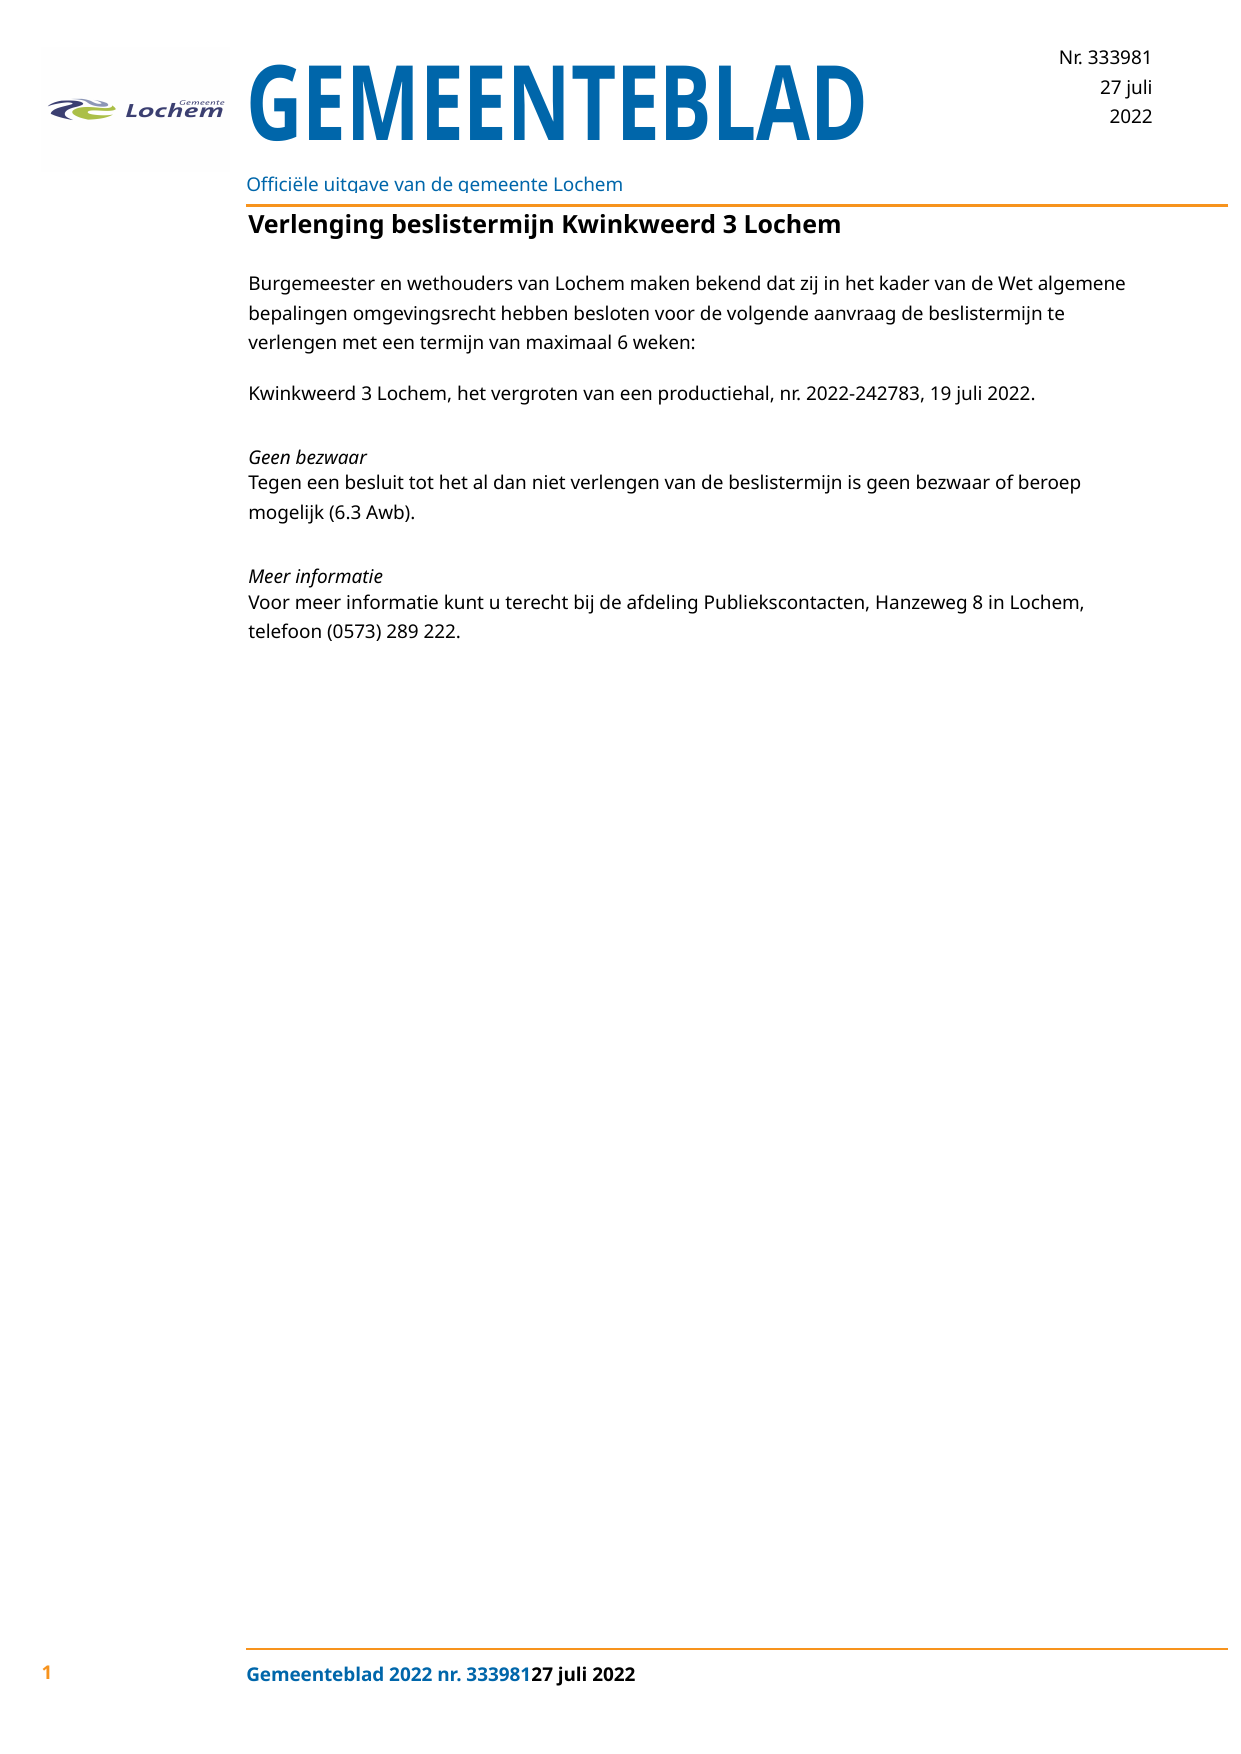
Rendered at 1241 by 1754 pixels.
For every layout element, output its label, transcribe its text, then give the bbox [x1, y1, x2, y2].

text Tegen een besluit tot het al dan niet verlengen van de beslistermijn is geen bezwaar of beroep mogelijk (6.3 Awb). [248, 469, 1152, 525]
picture [41, 47, 231, 172]
text Burgemeester en wethouders van Lochem maken bekend dat zij in het kader van de Wet algemene bepalingen omgevingsrecht hebben besloten voor de volgende aanvraag de beslistermijn te verlengen met een termijn van maximaal 6 weken: [248, 270, 1152, 355]
text Verlenging beslistermijn Kwinkweerd 3 Lochem [248, 207, 1152, 241]
text Kwinkweerd 3 Lochem, het vergroten van een productiehal, nr. 2022-242783, 19 juli 2022. [248, 380, 1152, 406]
text Meer informatie [248, 563, 1152, 589]
text Voor meer informatie kunt u terecht bij de afdeling Publiekscontacten, Hanzeweg 8 in Lochem, telefoon (0573) 289 222. [248, 589, 1152, 644]
text Geen bezwaar [248, 444, 1152, 469]
